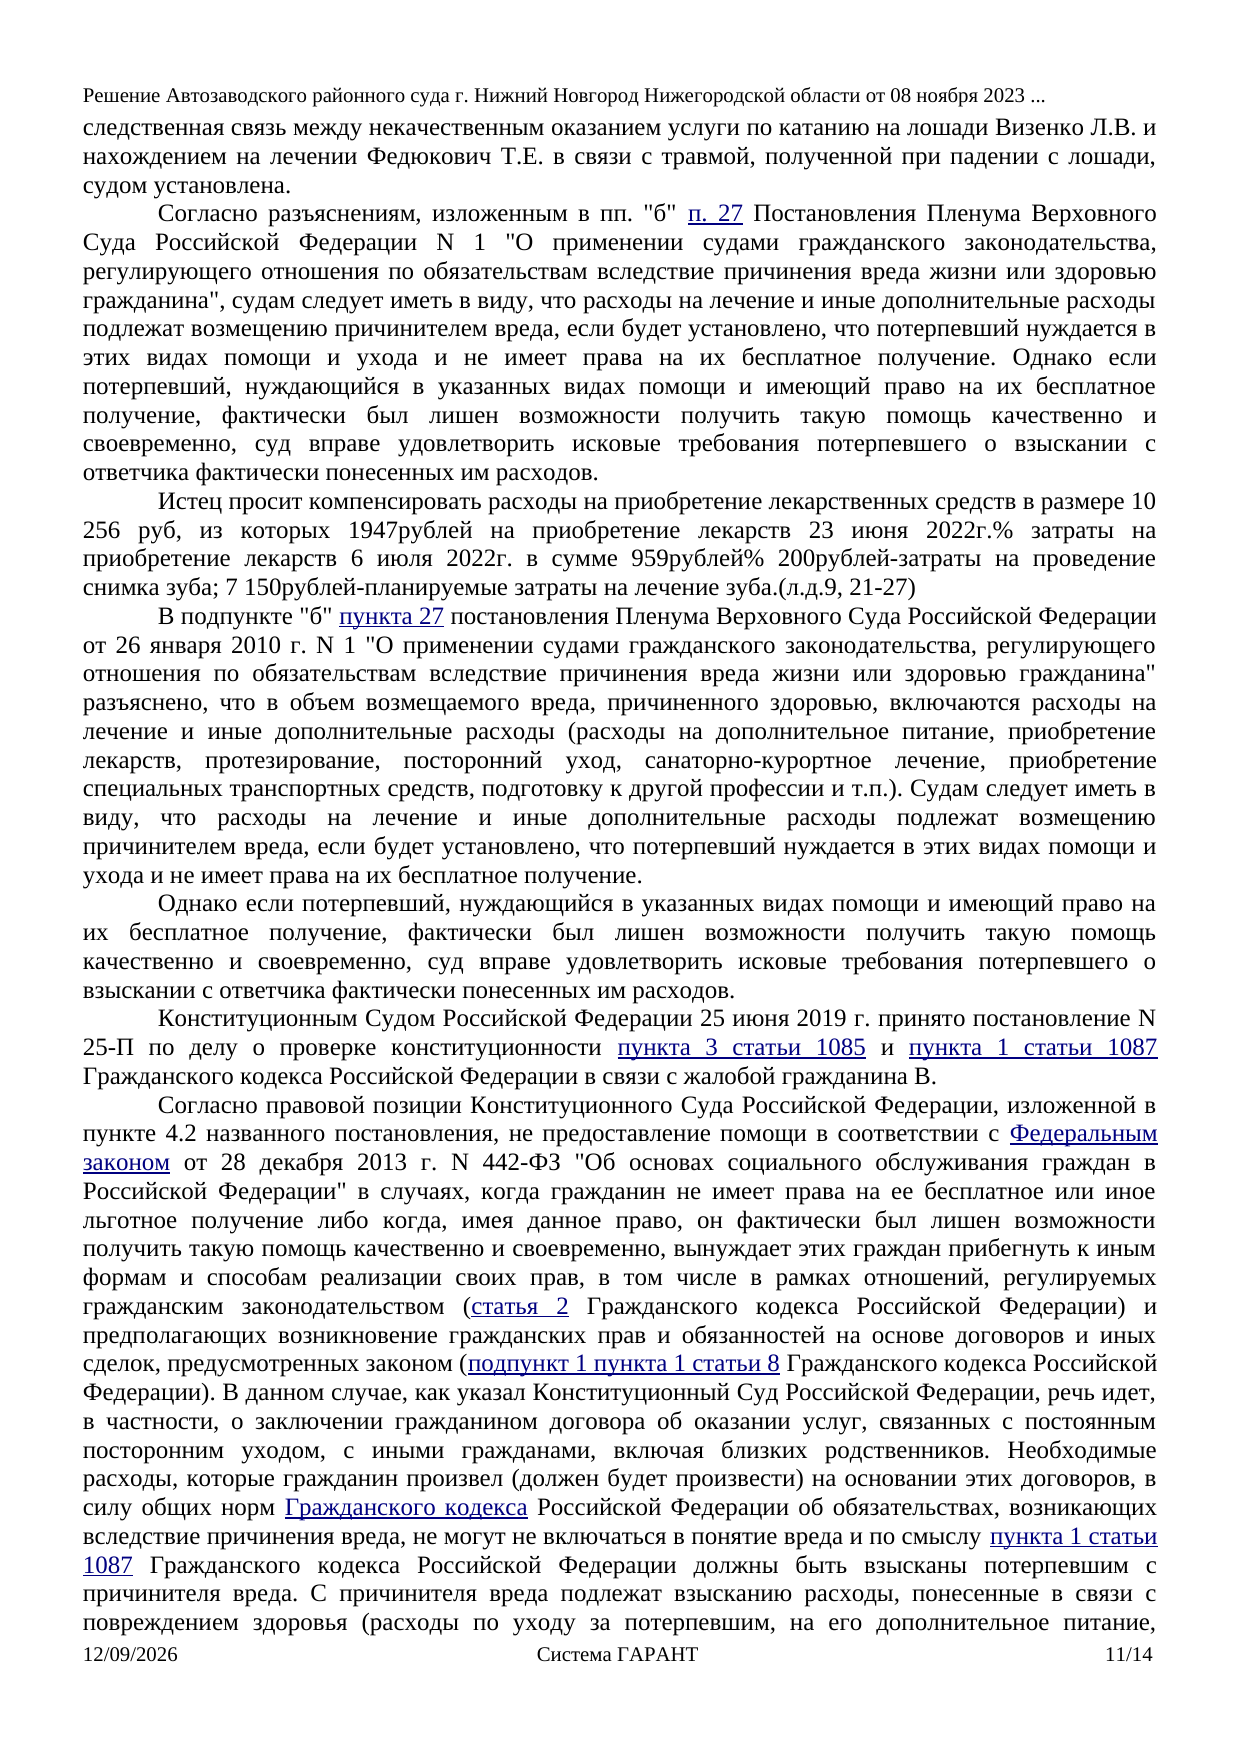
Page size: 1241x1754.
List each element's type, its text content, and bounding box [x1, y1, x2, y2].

text Однако если потерпевший, нуждающийся в указанных видах помощи и имеющий право на их бесплатное получение, фактически был лишен возможности получить такую помощь качественно и своевременно, суд вправе удовлетворить исковые требования потерпевшего о взыскании с ответчика фактически понесенных им расходов. [83, 888, 1157, 1003]
text следственная связь между некачественным оказанием услуги по катанию на лошади Визенко Л.В. и нахождением на лечении Федюкович Т.Е. в связи с травмой, полученной при падении с лошади, судом установлена. [83, 112, 1157, 198]
text Согласно разъяснениям, изложенным в пп. "б" п. 27 Постановления Пленума Верховного Суда Российской Федерации N 1 "О применении судами гражданского законодательства, регулирующего отношения по обязательствам вследствие причинения вреда жизни или здоровью гражданина", судам следует иметь в виду, что расходы на лечение и иные дополнительные расходы подлежат возмещению причинителем вреда, если будет установлено, что потерпевший нуждается в этих видах помощи и ухода и не имеет права на их бесплатное получение. Однако если потерпевший, нуждающийся в указанных видах помощи и имеющий право на их бесплатное получение, фактически был лишен возможности получить такую помощь качественно и своевременно, суд вправе удовлетворить исковые требования потерпевшего о взыскании с ответчика фактически понесенных им расходов. [83, 198, 1157, 486]
text Конституционным Судом Российской Федерации 25 июня 2019 г. принято постановление N 25-П по делу о проверке конституционности пункта 3 статьи 1085 и пункта 1 статьи 1087 Гражданского кодекса Российской Федерации в связи с жалобой гражданина В. [83, 1003, 1157, 1090]
text Истец просит компенсировать расходы на приобретение лекарственных средств в размере 10 256 руб, из которых 1947рублей на приобретение лекарств 23 июня 2022г.% затраты на приобретение лекарств 6 июля 2022г. в сумме 959рублей% 200рублей-затраты на проведение снимка зуба; 7 150рублей-планируемые затраты на лечение зуба.(л.д.9, 21-27) [83, 486, 1157, 601]
text В подпункте "б" пункта 27 постановления Пленума Верховного Суда Российской Федерации от 26 января 2010 г. N 1 "О применении судами гражданского законодательства, регулирующего отношения по обязательствам вследствие причинения вреда жизни или здоровью гражданина" разъяснено, что в объем возмещаемого вреда, причиненного здоровью, включаются расходы на лечение и иные дополнительные расходы (расходы на дополнительное питание, приобретение лекарств, протезирование, посторонний уход, санаторно-курортное лечение, приобретение специальных транспортных средств, подготовку к другой профессии и т.п.). Судам следует иметь в виду, что расходы на лечение и иные дополнительные расходы подлежат возмещению причинителем вреда, если будет установлено, что потерпевший нуждается в этих видах помощи и ухода и не имеет права на их бесплатное получение. [83, 601, 1157, 888]
text Согласно правовой позиции Конституционного Суда Российской Федерации, изложенной в пункте 4.2 названного постановления, не предоставление помощи в соответствии с Федеральным законом от 28 декабря 2013 г. N 442-ФЗ "Об основах социального обслуживания граждан в Российской Федерации" в случаях, когда гражданин не имеет права на ее бесплатное или иное льготное получение либо когда, имея данное право, он фактически был лишен возможности получить такую помощь качественно и своевременно, вынуждает этих граждан прибегнуть к иным формам и способам реализации своих прав, в том числе в рамках отношений, регулируемых гражданским законодательством (статья 2 Гражданского кодекса Российской Федерации) и предполагающих возникновение гражданских прав и обязанностей на основе договоров и иных сделок, предусмотренных законом (подпункт 1 пункта 1 статьи 8 Гражданского кодекса Российской Федерации). В данном случае, как указал Конституционный Суд Российской Федерации, речь идет, в частности, о заключении гражданином договора об оказании услуг, связанных с постоянным посторонним уходом, с иными гражданами, включая близких родственников. Необходимые расходы, которые гражданин произвел (должен будет произвести) на основании этих договоров, в силу общих норм Гражданского кодекса Российской Федерации об обязательствах, возникающих вследствие причинения вреда, не могут не включаться в понятие вреда и по смыслу пункта 1 статьи 1087 Гражданского кодекса Российской Федерации должны быть взысканы потерпевшим с причинителя вреда. С причинителя вреда подлежат взысканию расходы, понесенные в связи с повреждением здоровья (расходы по уходу за потерпевшим, на его дополнительное питание, [83, 1090, 1157, 1636]
